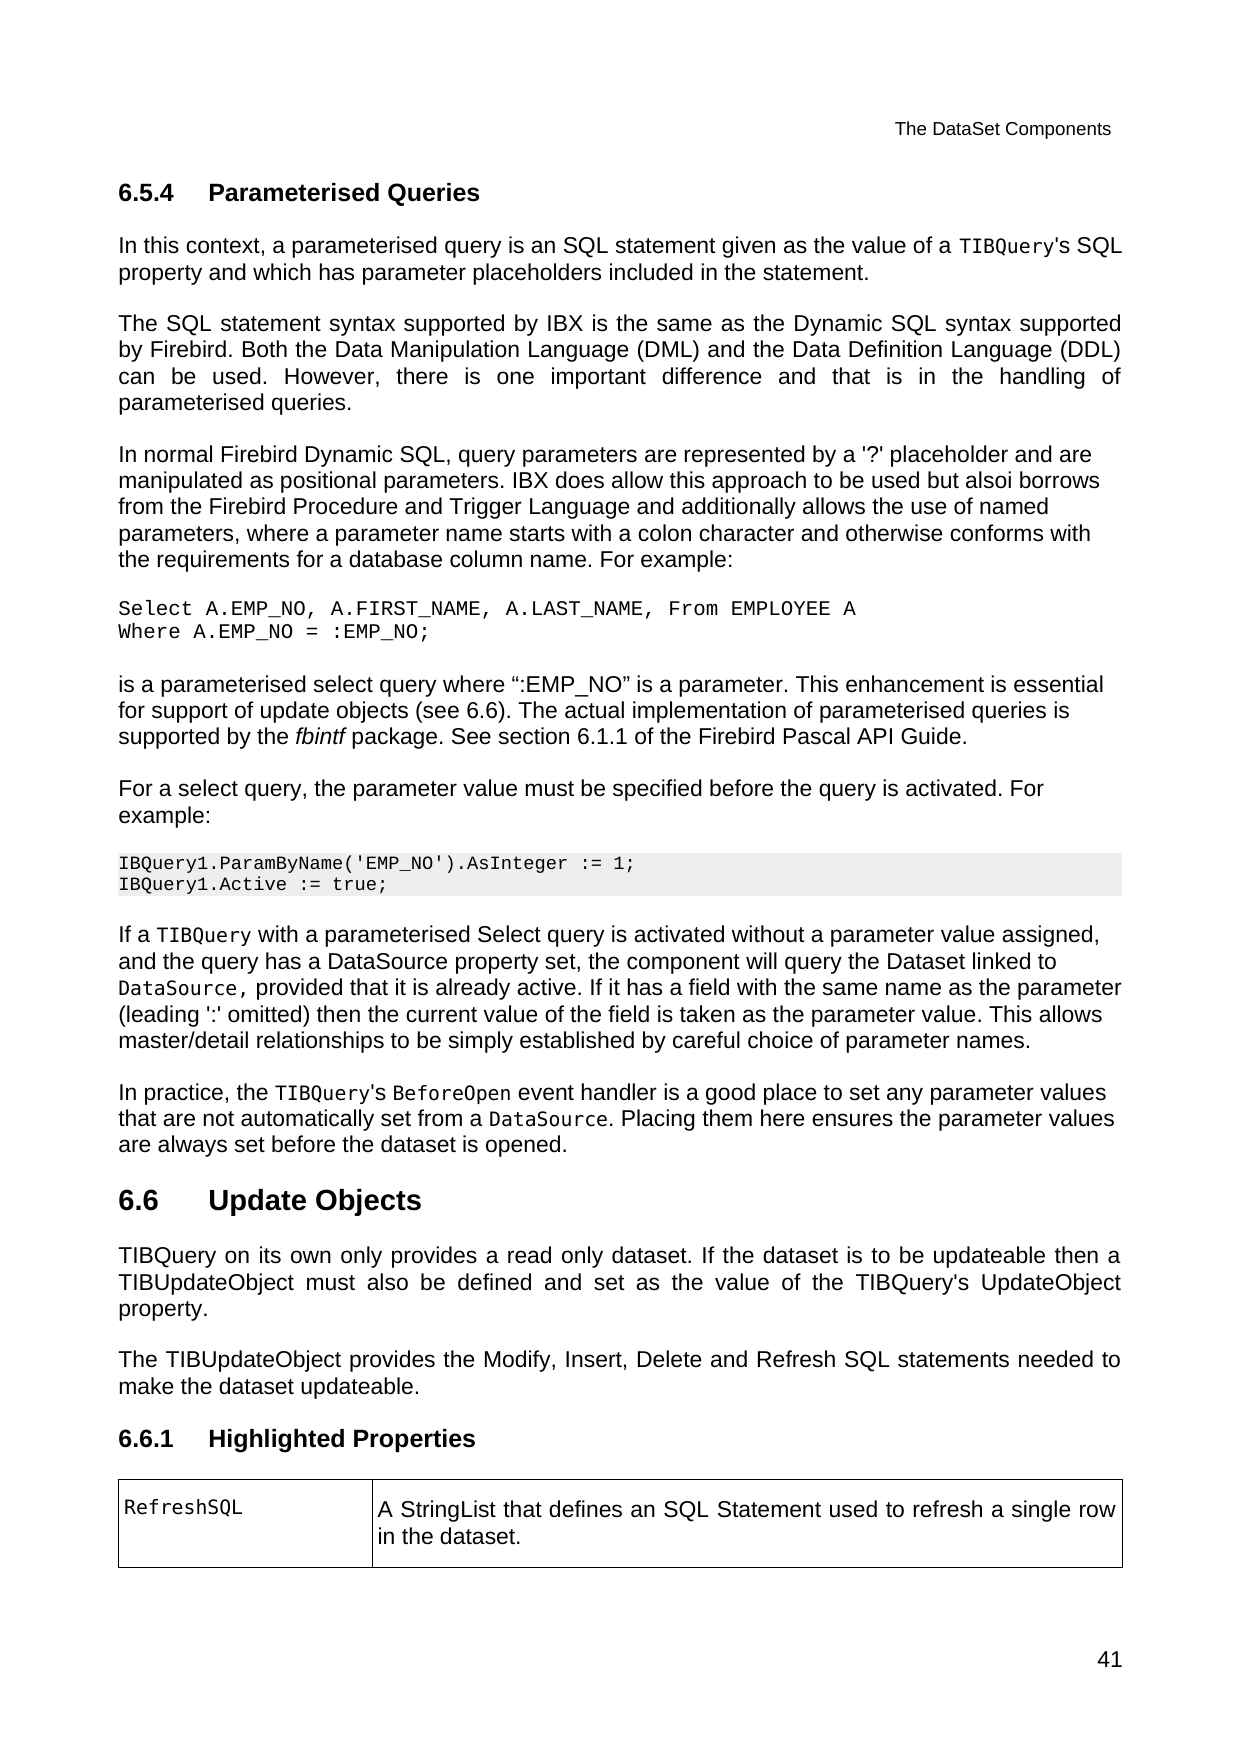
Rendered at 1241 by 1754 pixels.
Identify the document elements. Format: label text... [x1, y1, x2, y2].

subtitle Parameterised Queries [118, 178, 1122, 207]
text IBQuery1.ParamByName('EMP_NO').AsInteger := 1; [118, 853, 1122, 875]
table_header A StringList that defines an SQL Statement used to refresh a single row in the dataset. [373, 1480, 1122, 1567]
text In practice, the TIBQuery's BeforeOpen event handler is a good place to set any parameter values that are not automatically set from a DataSource. Placing them here ensures the parameter values are always set before the dataset is opened. [118, 1079, 1122, 1158]
text In this context, a parameterised query is an SQL statement given as the value of a TIBQuery's SQL property and which has parameter placeholders included in the statement. [118, 232, 1122, 285]
text Select A.EMP_NO, A.FIRST_NAME, A.LAST_NAME, From EMPLOYEE A Where A.EMP_NO = :EMP_NO; [118, 598, 1122, 645]
text If a TIBQuery with a parameterised Select query is activated without a parameter value assigned, and the query has a DataSource property set, the component will query the Dataset linked to DataSource, provided that it is already active. If it has a field with the same name as the parameter (leading ':' omitted) then the current value of the field is taken as the parameter value. This allows master/detail relationships to be simply established by careful choice of parameter names. [118, 921, 1122, 1053]
subtitle Highlighted Properties [118, 1424, 1122, 1453]
text The TIBUpdateObject provides the Modify, Insert, Delete and Refresh SQL statements needed to make the dataset updateable. [118, 1346, 1122, 1399]
text is a parameterised select query where “:EMP_NO” is a parameter. This enhancement is essential for support of update objects (see 6.6). The actual implementation of parameterised queries is supported by the fbintf package. See section 6.1.1 of the Firebird Pascal API Guide. [118, 671, 1122, 750]
text IBQuery1.Active := true; [118, 875, 1122, 896]
text TIBQuery on its own only provides a read only dataset. If the dataset is to be updateable then a TIBUpdateObject must also be defined and set as the value of the TIBQuery's UpdateObject property. [118, 1242, 1122, 1321]
text In normal Firebird Dynamic SQL, query parameters are represented by a '?' placeholder and are manipulated as positional parameters. IBX does allow this approach to be used but alsoi borrows from the Firebird Procedure and Trigger Language and additionally allows the use of named parameters, where a parameter name starts with a colon character and otherwise conforms with the requirements for a database column name. For example: [118, 441, 1122, 572]
text For a select query, the parameter value must be specified before the query is activated. For example: [118, 775, 1122, 828]
text The SQL statement syntax supported by IBX is the same as the Dynamic SQL syntax supported by Firebird. Both the Data Manipulation Language (DML) and the Data Definition Language (DDL) can be used. However, there is one important difference and that is in the handling of parameterised queries. [118, 310, 1122, 416]
table_header RefreshSQL [119, 1480, 372, 1567]
subtitle Update Objects [118, 1183, 1122, 1217]
